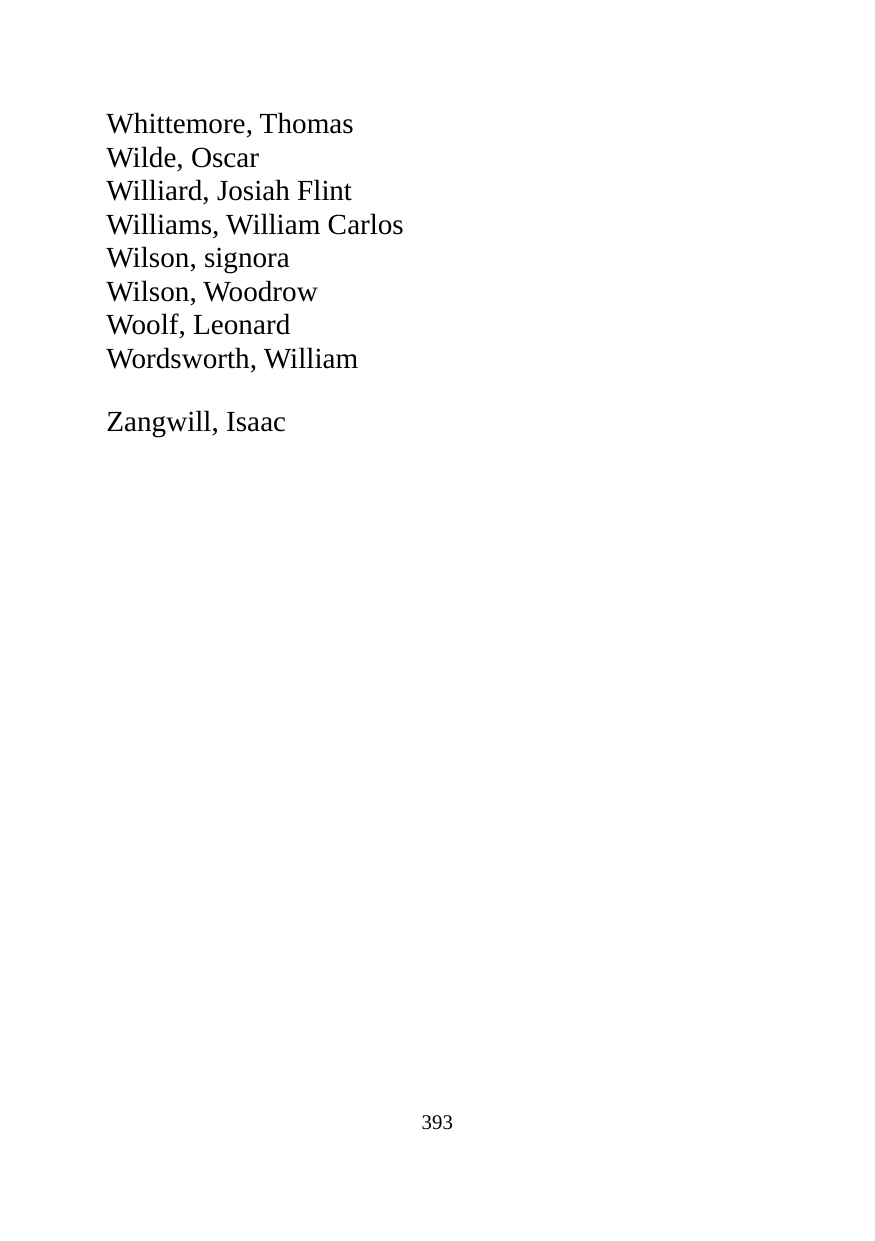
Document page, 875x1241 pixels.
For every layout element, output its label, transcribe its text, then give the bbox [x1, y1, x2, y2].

text Williard, Josiah Flint [106, 173, 768, 207]
text Woolf, Leonard [106, 307, 768, 341]
text Wilde, Oscar [106, 140, 768, 173]
text Whittemore, Thomas [106, 106, 768, 140]
text Wordsworth, William [106, 341, 768, 374]
text Williams, William Carlos [106, 207, 768, 240]
text Wilson, signora [106, 240, 768, 274]
text Zangwill, Isaac [106, 404, 768, 438]
text Wilson, Woodrow [106, 274, 768, 307]
